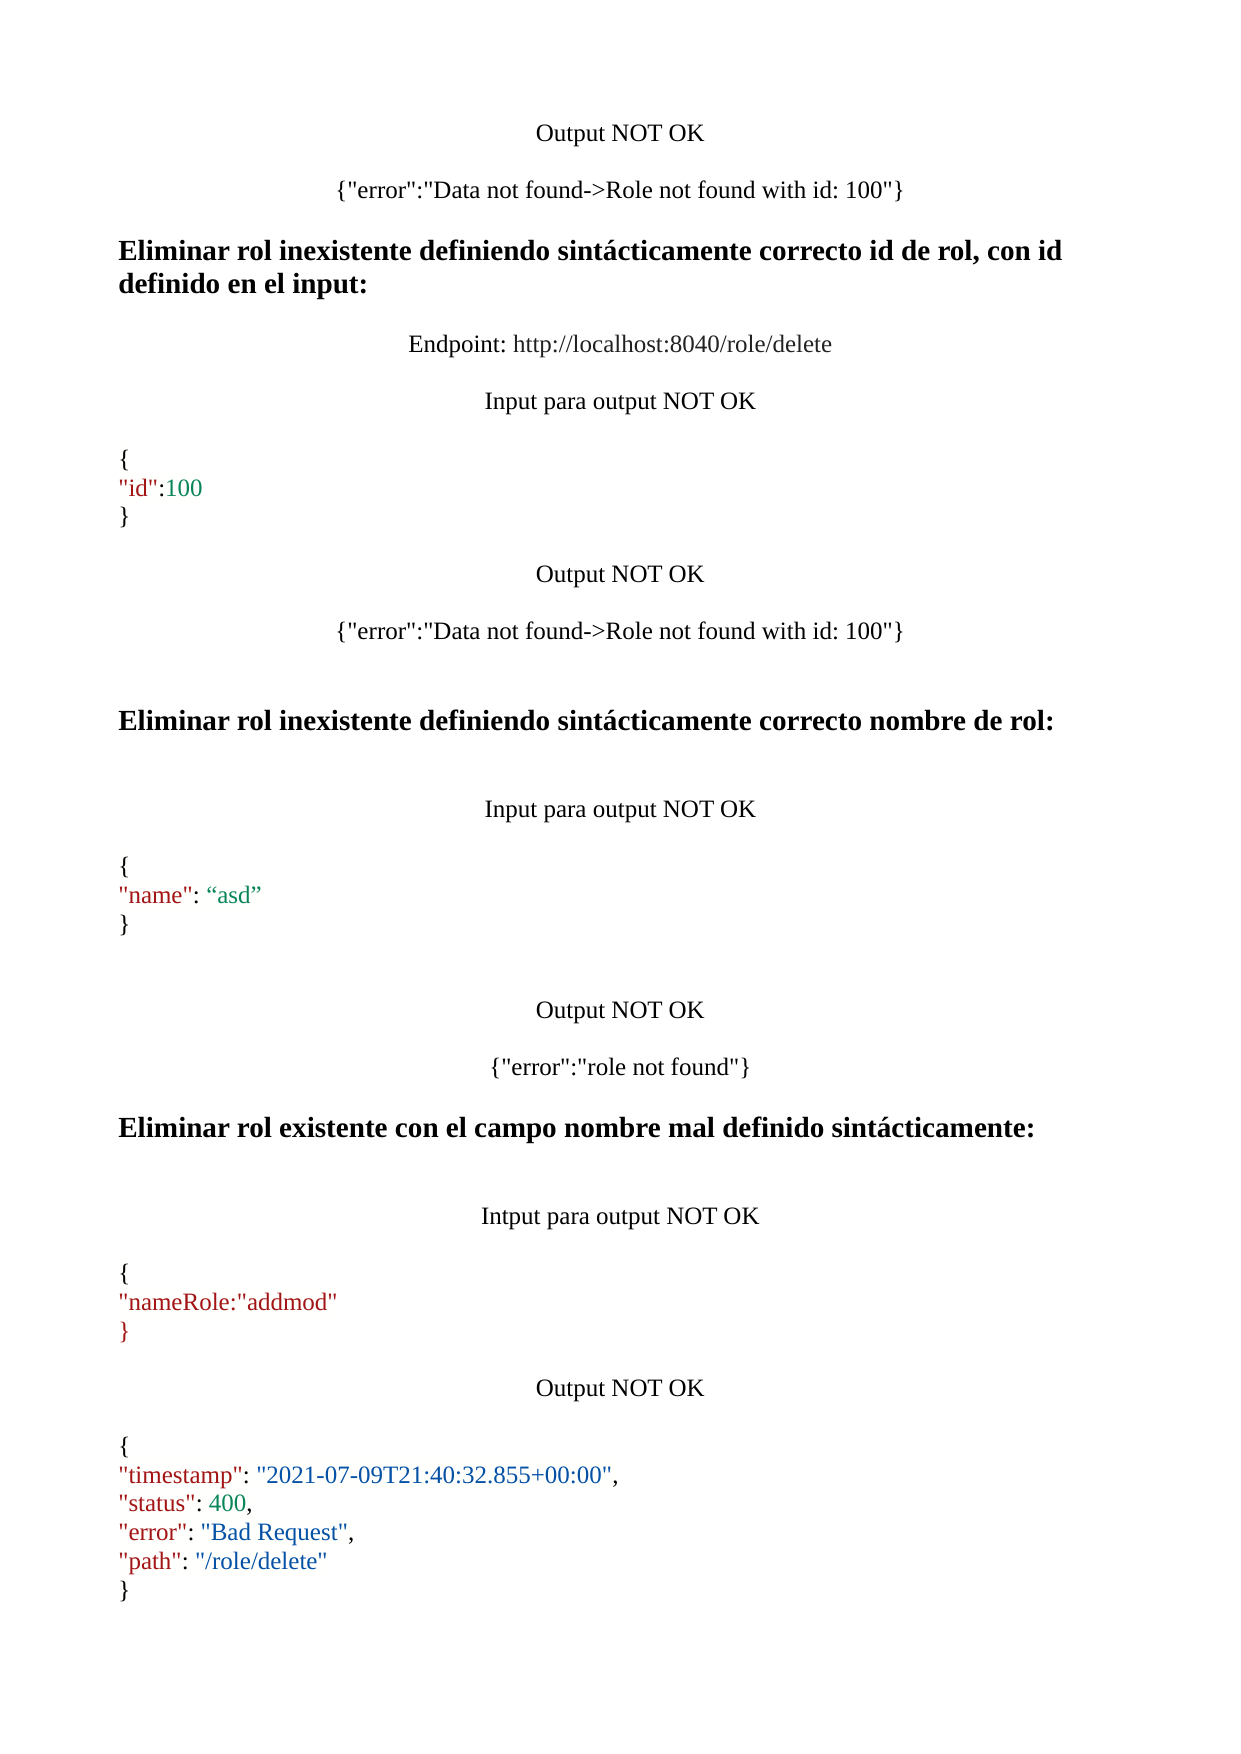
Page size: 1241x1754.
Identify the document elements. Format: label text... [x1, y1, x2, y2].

text Input para output NOT OK [118, 386, 1122, 415]
text { [118, 1258, 1122, 1287]
text } [118, 1575, 1122, 1603]
text Intput para output NOT OK [118, 1201, 1122, 1230]
text { [118, 1431, 1122, 1460]
text {"error":"Data not found->Role not found with id: 100"} [118, 176, 1122, 204]
text { [118, 444, 1122, 473]
text {"error":"Data not found->Role not found with id: 100"} [118, 616, 1122, 645]
text "timestamp": "2021-07-09T21:40:32.855+00:00", [118, 1460, 1122, 1488]
text "error": "Bad Request", [118, 1517, 1122, 1546]
text Endpoint: http://localhost:8040/role/delete [118, 329, 1122, 358]
text Eliminar rol inexistente definiendo sintácticamente correcto nombre de rol: [118, 703, 1122, 736]
text Output NOT OK [118, 118, 1122, 147]
text } [118, 909, 1122, 937]
text "name": “asd” [118, 880, 1122, 909]
text Input para output NOT OK [118, 794, 1122, 822]
text {"error":"role not found"} [118, 1052, 1122, 1081]
text Output NOT OK [118, 995, 1122, 1024]
text "status": 400, [118, 1488, 1122, 1517]
text { [118, 851, 1122, 880]
text "nameRole:"addmod" [118, 1287, 1122, 1316]
text Eliminar rol inexistente definiendo sintácticamente correcto id de rol, con id definido en el input: [118, 233, 1122, 300]
text Output NOT OK [118, 1373, 1122, 1402]
text } [118, 1316, 1122, 1345]
text "path": "/role/delete" [118, 1546, 1122, 1575]
text Output NOT OK [118, 559, 1122, 588]
text "id":100 [118, 473, 1122, 501]
text } [118, 501, 1122, 530]
text Eliminar rol existente con el campo nombre mal definido sintácticamente: [118, 1110, 1122, 1143]
